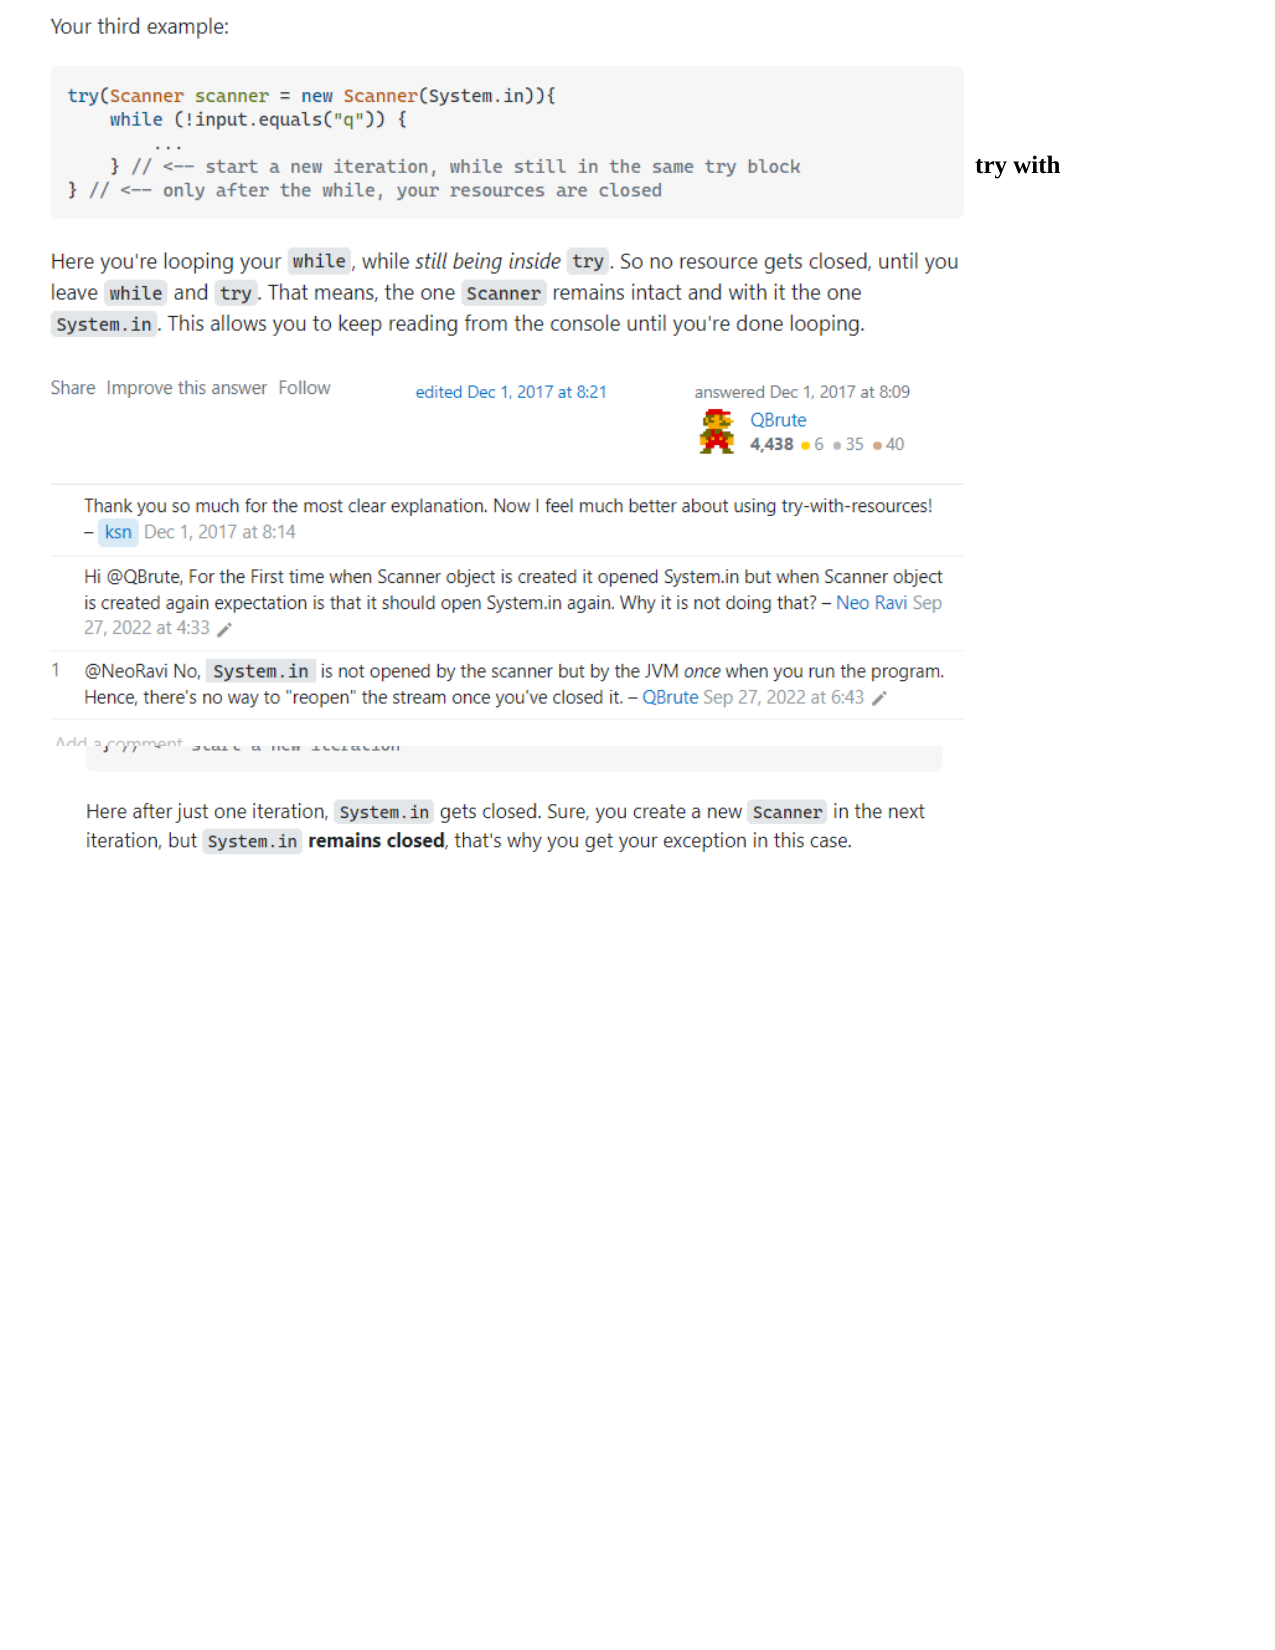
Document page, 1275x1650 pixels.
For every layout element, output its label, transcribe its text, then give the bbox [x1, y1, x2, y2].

text try with [975, 150, 1087, 179]
picture [0, 0, 975, 873]
